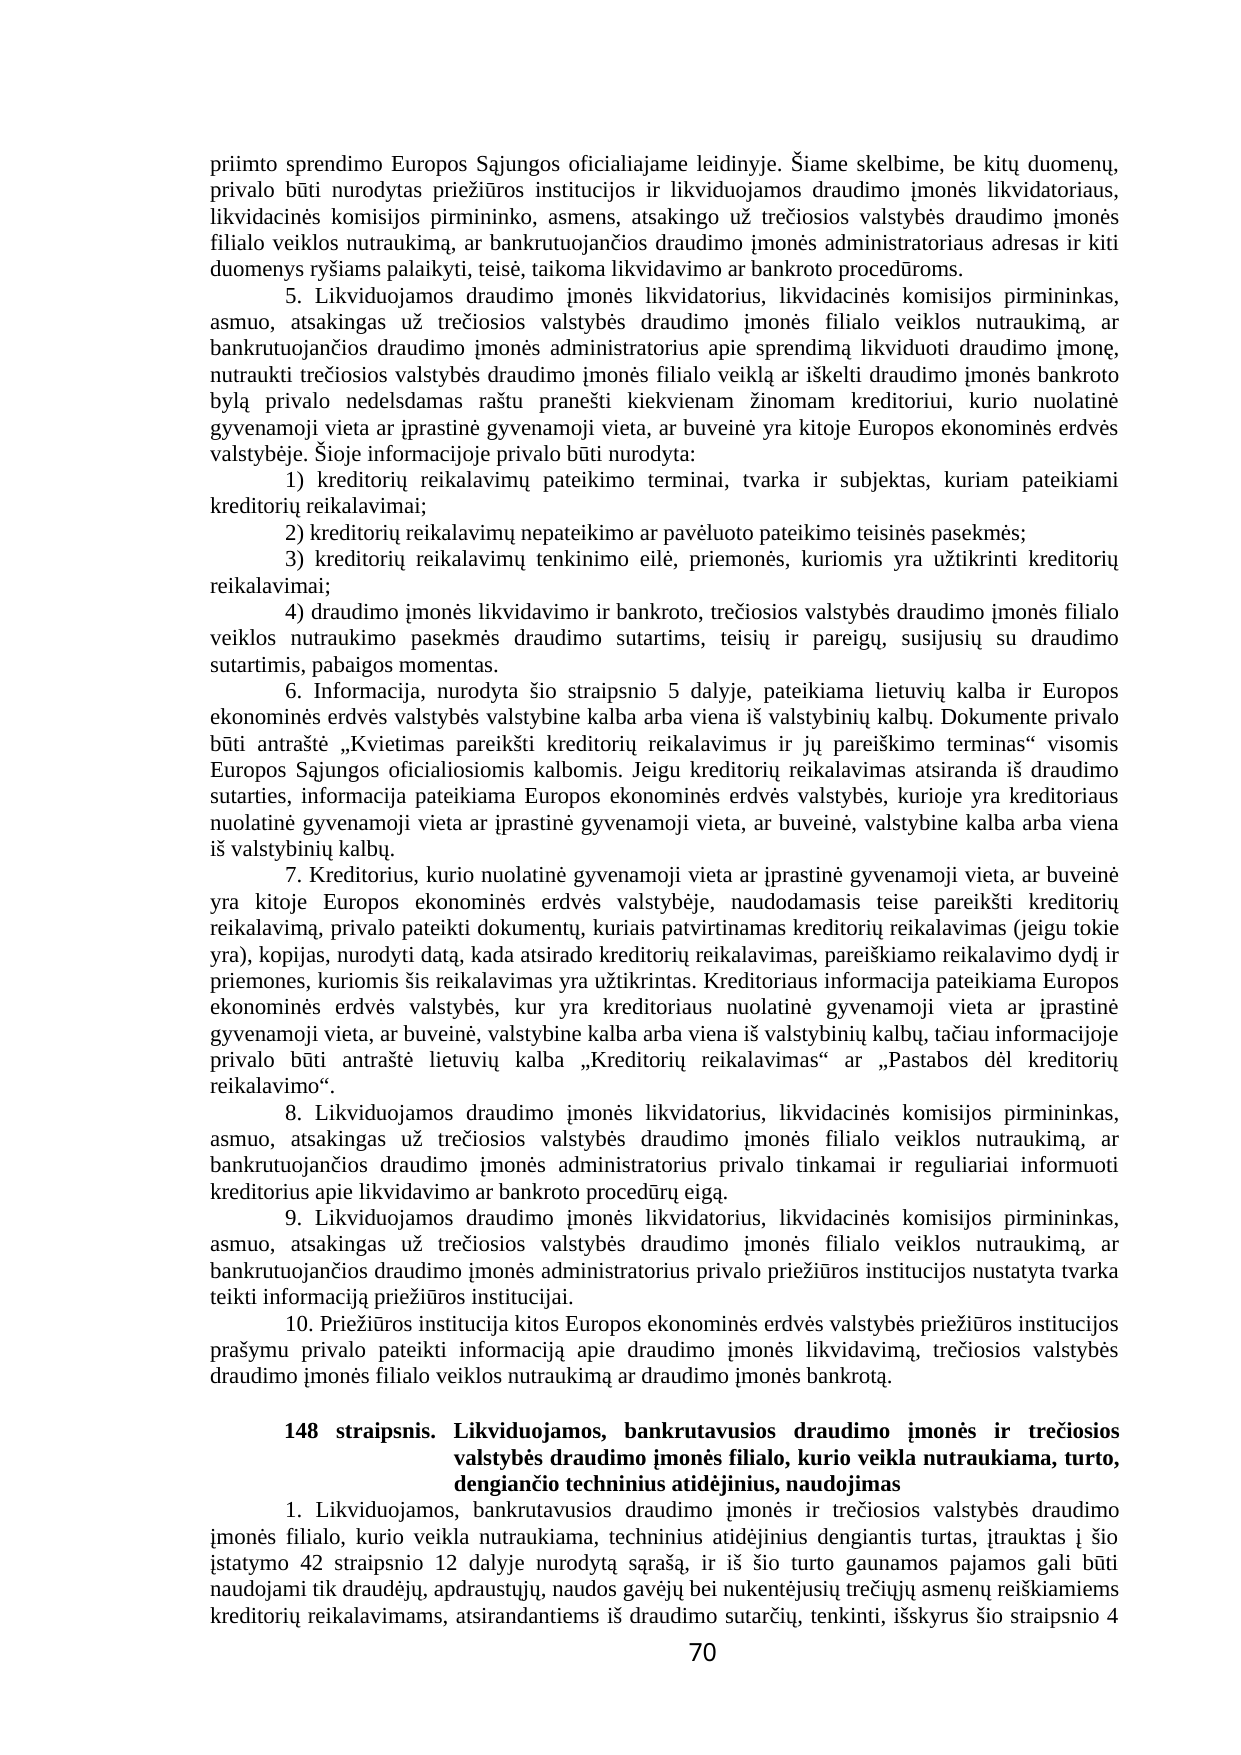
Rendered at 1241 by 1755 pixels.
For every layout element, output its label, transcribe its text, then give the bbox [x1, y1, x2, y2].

text 4) draudimo įmonės likvidavimo ir bankroto, trečiosios valstybės draudimo įmonės filialo veiklos nutraukimo pasekmės draudimo sutartims, teisių ir pareigų, susijusių su draudimo sutartimis, pabaigos momentas. [210, 598, 1120, 677]
text 8. Likviduojamos draudimo įmonės likvidatorius, likvidacinės komisijos pirmininkas, asmuo, atsakingas už trečiosios valstybės draudimo įmonės filialo veiklos nutraukimą, ar bankrutuojančios draudimo įmonės administratorius privalo tinkamai ir reguliariai informuoti kreditorius apie likvidavimo ar bankroto procedūrų eigą. [210, 1099, 1120, 1204]
text 9. Likviduojamos draudimo įmonės likvidatorius, likvidacinės komisijos pirmininkas, asmuo, atsakingas už trečiosios valstybės draudimo įmonės filialo veiklos nutraukimą, ar bankrutuojančios draudimo įmonės administratorius privalo priežiūros institucijos nustatyta tvarka teikti informaciją priežiūros institucijai. [210, 1204, 1120, 1309]
text 1) kreditorių reikalavimų pateikimo terminai, tvarka ir subjektas, kuriam pateikiami kreditorių reikalavimai; [210, 466, 1120, 519]
text 6. Informacija, nurodyta šio straipsnio 5 dalyje, pateikiama lietuvių kalba ir Europos ekonominės erdvės valstybės valstybine kalba arba viena iš valstybinių kalbų. Dokumente privalo būti antraštė „Kvietimas pareikšti kreditorių reikalavimus ir jų pareiškimo terminas“ visomis Europos Sąjungos oficialiosiomis kalbomis. Jeigu kreditorių reikalavimas atsiranda iš draudimo sutarties, informacija pateikiama Europos ekonominės erdvės valstybės, kurioje yra kreditoriaus nuolatinė gyvenamoji vieta ar įprastinė gyvenamoji vieta, ar buveinė, valstybine kalba arba viena iš valstybinių kalbų. [210, 677, 1120, 862]
text 2) kreditorių reikalavimų nepateikimo ar pavėluoto pateikimo teisinės pasekmės; [210, 519, 1120, 545]
text 148 straipsnis. Likviduojamos, bankrutavusios draudimo įmonės ir trečiosios valstybės draudimo įmonės filialo, kurio veikla nutraukiama, turto, dengiančio techninius atidėjinius, naudojimas [284, 1417, 1120, 1496]
text 7. Kreditorius, kurio nuolatinė gyvenamoji vieta ar įprastinė gyvenamoji vieta, ar buveinė yra kitoje Europos ekonominės erdvės valstybėje, naudodamasis teise pareikšti kreditorių reikalavimą, privalo pateikti dokumentų, kuriais patvirtinamas kreditorių reikalavimas (jeigu tokie yra), kopijas, nurodyti datą, kada atsirado kreditorių reikalavimas, pareiškiamo reikalavimo dydį ir priemones, kuriomis šis reikalavimas yra užtikrintas. Kreditoriaus informacija pateikiama Europos ekonominės erdvės valstybės, kur yra kreditoriaus nuolatinė gyvenamoji vieta ar įprastinė gyvenamoji vieta, ar buveinė, valstybine kalba arba viena iš valstybinių kalbų, tačiau informacijoje privalo būti antraštė lietuvių kalba „Kreditorių reikalavimas“ ar „Pastabos dėl kreditorių reikalavimo“. [210, 862, 1120, 1099]
text 10. Priežiūros institucija kitos Europos ekonominės erdvės valstybės priežiūros institucijos prašymu privalo pateikti informaciją apie draudimo įmonės likvidavimą, trečiosios valstybės draudimo įmonės filialo veiklos nutraukimą ar draudimo įmonės bankrotą. [210, 1309, 1120, 1389]
text priimto sprendimo Europos Sąjungos oficialiajame leidinyje. Šiame skelbime, be kitų duomenų, privalo būti nurodytas priežiūros institucijos ir likviduojamos draudimo įmonės likvidatoriaus, likvidacinės komisijos pirmininko, asmens, atsakingo už trečiosios valstybės draudimo įmonės filialo veiklos nutraukimą, ar bankrutuojančios draudimo įmonės administratoriaus adresas ir kiti duomenys ryšiams palaikyti, teisė, taikoma likvidavimo ar bankroto procedūroms. [210, 150, 1120, 282]
text 5. Likviduojamos draudimo įmonės likvidatorius, likvidacinės komisijos pirmininkas, asmuo, atsakingas už trečiosios valstybės draudimo įmonės filialo veiklos nutraukimą, ar bankrutuojančios draudimo įmonės administratorius apie sprendimą likviduoti draudimo įmonę, nutraukti trečiosios valstybės draudimo įmonės filialo veiklą ar iškelti draudimo įmonės bankroto bylą privalo nedelsdamas raštu pranešti kiekvienam žinomam kreditoriui, kurio nuolatinė gyvenamoji vieta ar įprastinė gyvenamoji vieta, ar buveinė yra kitoje Europos ekonominės erdvės valstybėje. Šioje informacijoje privalo būti nurodyta: [210, 282, 1120, 466]
text 1. Likviduojamos, bankrutavusios draudimo įmonės ir trečiosios valstybės draudimo įmonės filialo, kurio veikla nutraukiama, techninius atidėjinius dengiantis turtas, įtrauktas į šio įstatymo 42 straipsnio 12 dalyje nurodytą sąrašą, ir iš šio turto gaunamos pajamos gali būti naudojami tik draudėjų, apdraustųjų, naudos gavėjų bei nukentėjusių trečiųjų asmenų reiškiamiems kreditorių reikalavimams, atsirandantiems iš draudimo sutarčių, tenkinti, išskyrus šio straipsnio 4 [210, 1496, 1120, 1628]
text 3) kreditorių reikalavimų tenkinimo eilė, priemonės, kuriomis yra užtikrinti kreditorių reikalavimai; [210, 545, 1120, 598]
